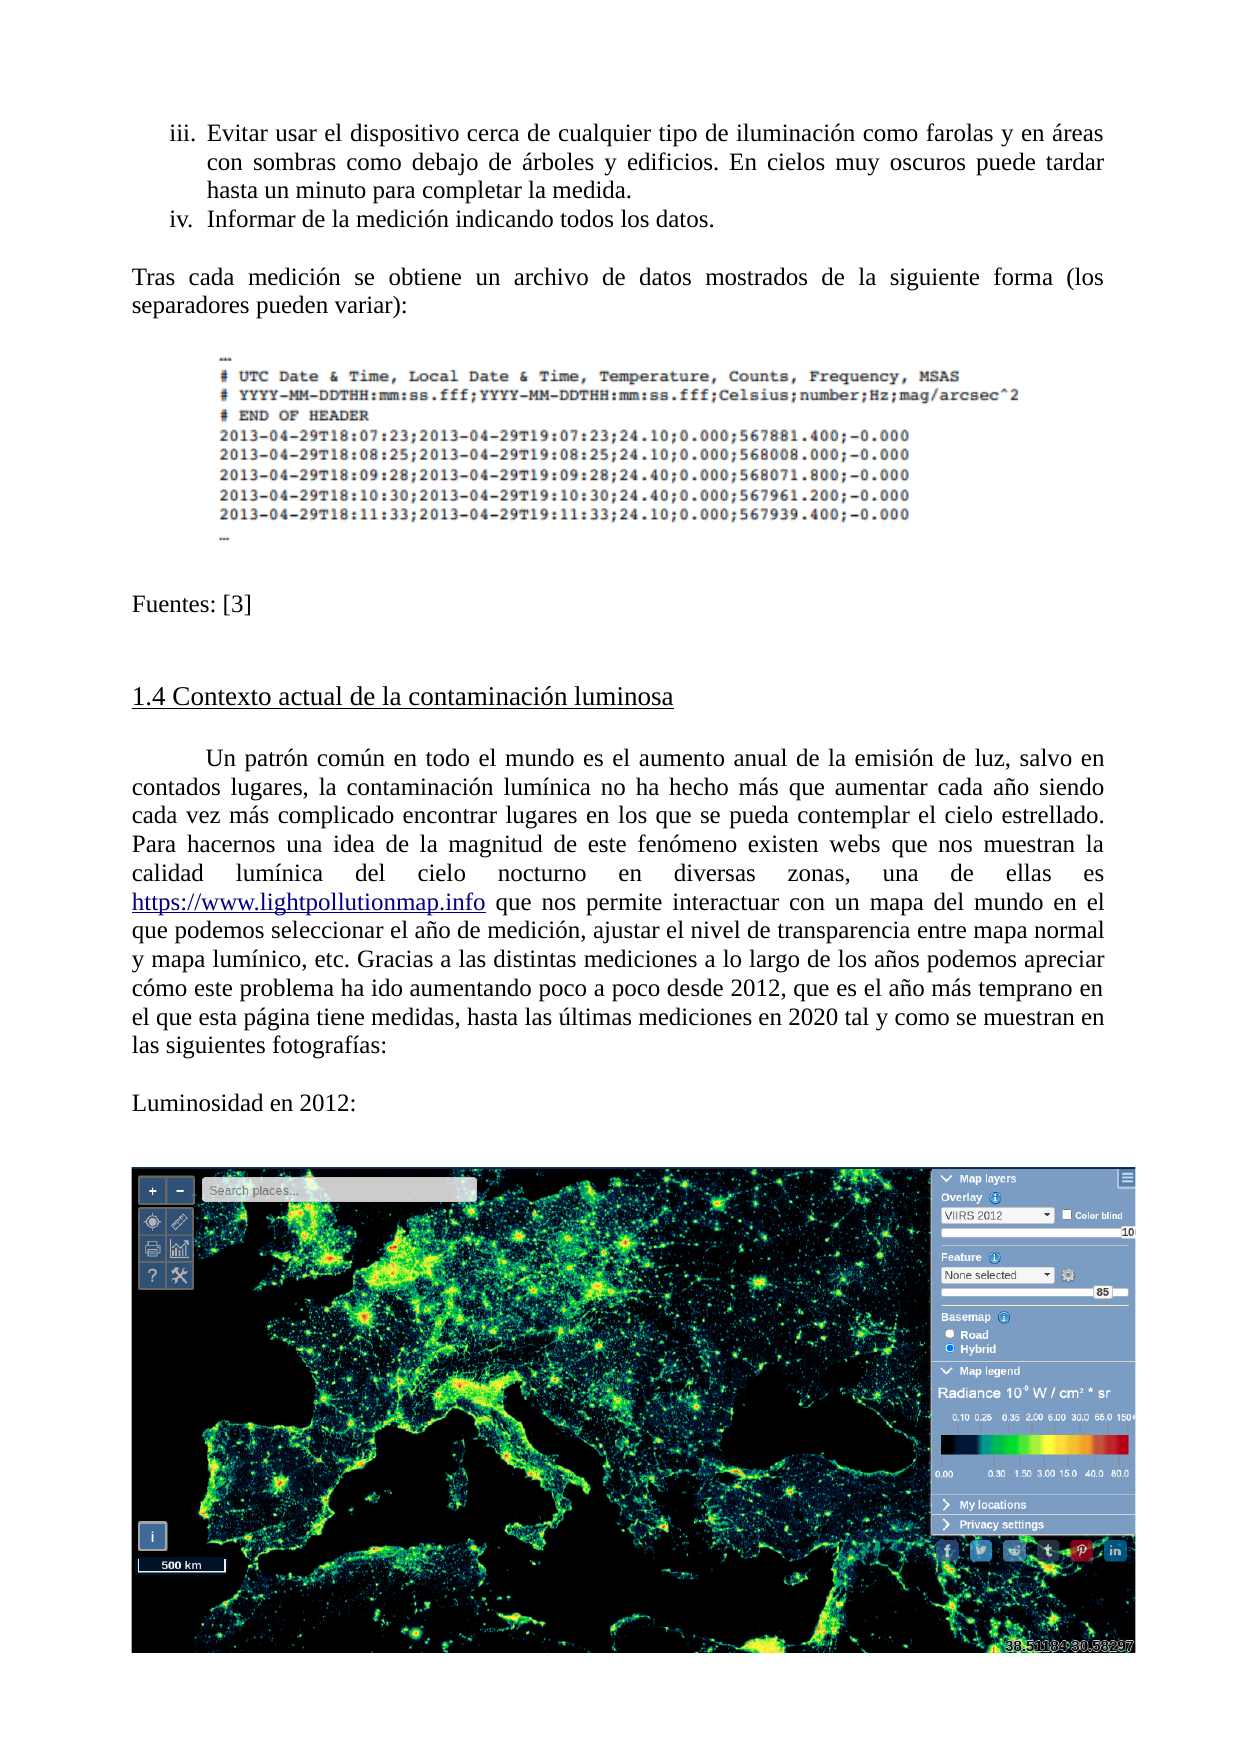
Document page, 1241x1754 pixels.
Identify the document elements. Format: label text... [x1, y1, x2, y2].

text Luminosidad en 2012: [132, 1088, 1106, 1117]
list Evitar usar el dispositivo cerca de cualquier tipo de iluminación como farolas y en áreas con sombras como debajo de árboles y edificios. En cielos muy oscuros puede tardar hasta un minuto para completar la medida. [169, 118, 1106, 204]
text Tras cada medición se obtiene un archivo de datos mostrados de la siguiente forma (los separadores pueden variar): [132, 262, 1106, 319]
text Un patrón común en todo el mundo es el aumento anual de la emisión de luz, salvo en contados lugares, la contaminación lumínica no ha hecho más que aumentar cada año siendo cada vez más complicado encontrar lugares en los que se pueda contemplar el cielo estrellado. Para hacernos una idea de la magnitud de este fenómeno existen webs que nos muestran la calidad lumínica del cielo nocturno en diversas zonas, una de ellas es https://www.lightpollutionmap.info que nos permite interactuar con un mapa del mundo en el que podemos seleccionar el año de medición, ajustar el nivel de transparencia entre mapa normal y mapa lumínico, etc. Gracias a las distintas mediciones a lo largo de los años podemos apreciar cómo este problema ha ido aumentando poco a poco desde 2012, que es el año más temprano en el que esta página tiene medidas, hasta las últimas mediciones en 2020 tal y como se muestran en las siguientes fotografías: [132, 743, 1106, 1059]
picture [211, 350, 1026, 559]
list Informar de la medición indicando todos los datos. [169, 204, 1106, 233]
text Fuentes: [3] [132, 589, 1106, 618]
picture [131, 1167, 1136, 1653]
text 1.4 Contexto actual de la contaminación luminosa [132, 681, 1106, 712]
